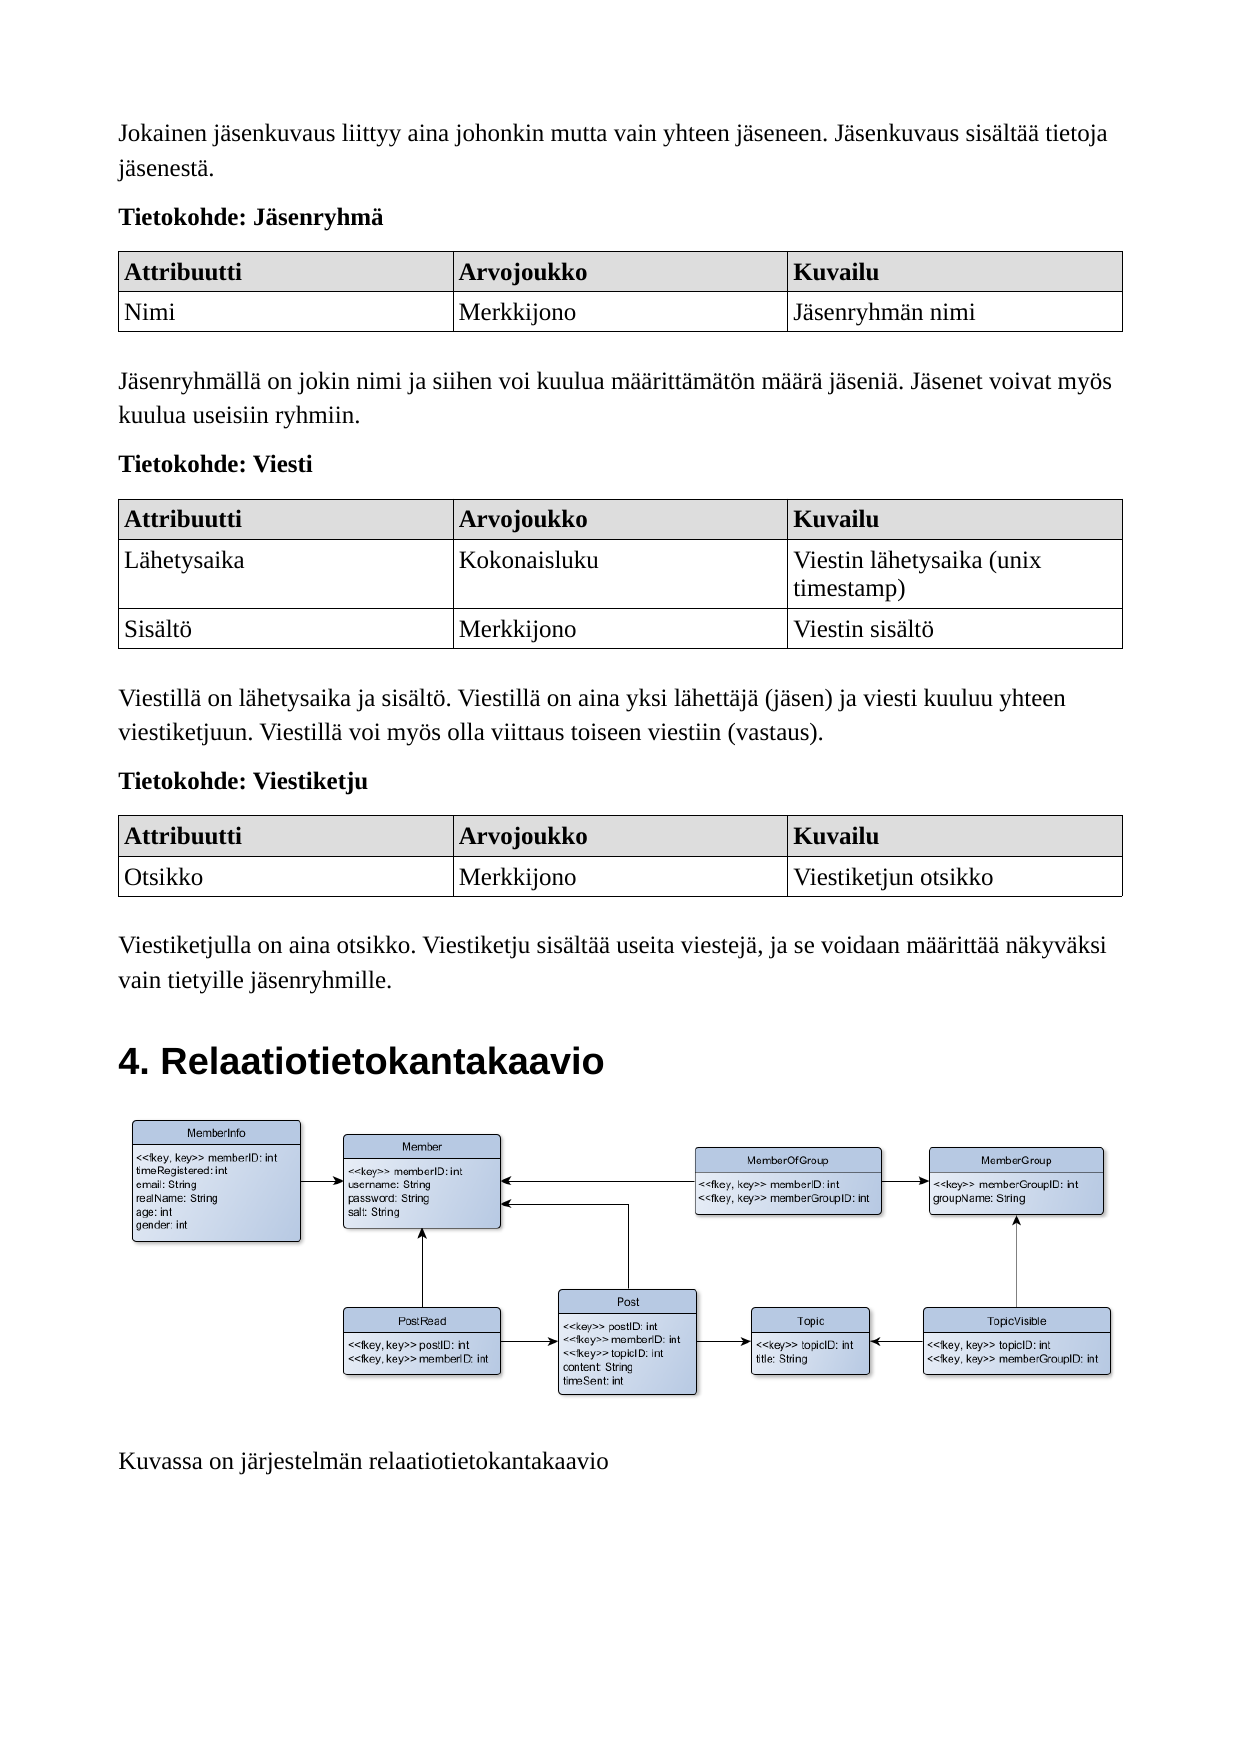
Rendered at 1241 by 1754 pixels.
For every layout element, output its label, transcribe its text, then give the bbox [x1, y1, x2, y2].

text Kuvassa on järjestelmän relaatiotietokantakaavio [118, 1407, 1122, 1475]
table_header Attribuutti [119, 816, 453, 856]
table_cell Kokonaisluku [454, 540, 787, 608]
table_header Arvojoukko [454, 816, 787, 856]
table_header Arvojoukko [454, 500, 787, 539]
table_cell Lähetysaika [119, 540, 453, 608]
table_cell Otsikko [119, 857, 453, 896]
text Viestiketjulla on aina otsikko. Viestiketju sisältää useita viestejä, ja se voidaan määrittää näkyväksi vain tietyille jäsenryhmille. [118, 897, 1122, 994]
table_header Arvojoukko [454, 252, 787, 291]
text Tietokohde: Viesti [118, 449, 1122, 478]
text Tietokohde: Jäsenryhmä [118, 202, 1122, 230]
table_header Kuvailu [788, 500, 1122, 539]
table_cell Merkkijono [454, 292, 787, 331]
text Jäsenryhmällä on jokin nimi ja siihen voi kuulua määrittämätön määrä jäseniä. Jäsenet voivat myös kuulua useisiin ryhmiin. [118, 332, 1122, 429]
table_cell Sisältö [119, 609, 453, 648]
table_cell Viestin sisältö [788, 609, 1122, 648]
text Jokainen jäsenkuvaus liittyy aina johonkin mutta vain yhteen jäseneen. Jäsenkuvaus sisältää tietoja jäsenestä. [118, 118, 1122, 181]
table_cell Merkkijono [454, 609, 787, 648]
table_header Kuvailu [788, 252, 1122, 291]
table_header Attribuutti [119, 252, 453, 291]
subtitle 4. Relaatiotietokantakaavio [118, 1039, 1122, 1083]
table_header Attribuutti [119, 500, 453, 539]
table_header Kuvailu [788, 816, 1122, 856]
table_cell Viestin lähetysaika (unix timestamp) [788, 540, 1122, 608]
table_cell Nimi [119, 292, 453, 331]
table_cell Viestiketjun otsikko [788, 857, 1122, 896]
text Viestillä on lähetysaika ja sisältö. Viestillä on aina yksi lähettäjä (jäsen) ja viesti kuuluu yhteen viestiketjuun. Viestillä voi myös olla viittaus toiseen viestiin (vastaus). [118, 649, 1122, 746]
table_cell Merkkijono [454, 857, 787, 896]
picture [118, 1106, 1123, 1407]
table_cell Jäsenryhmän nimi [788, 292, 1122, 331]
text Tietokohde: Viestiketju [118, 766, 1122, 795]
text [118, 1095, 1122, 1106]
